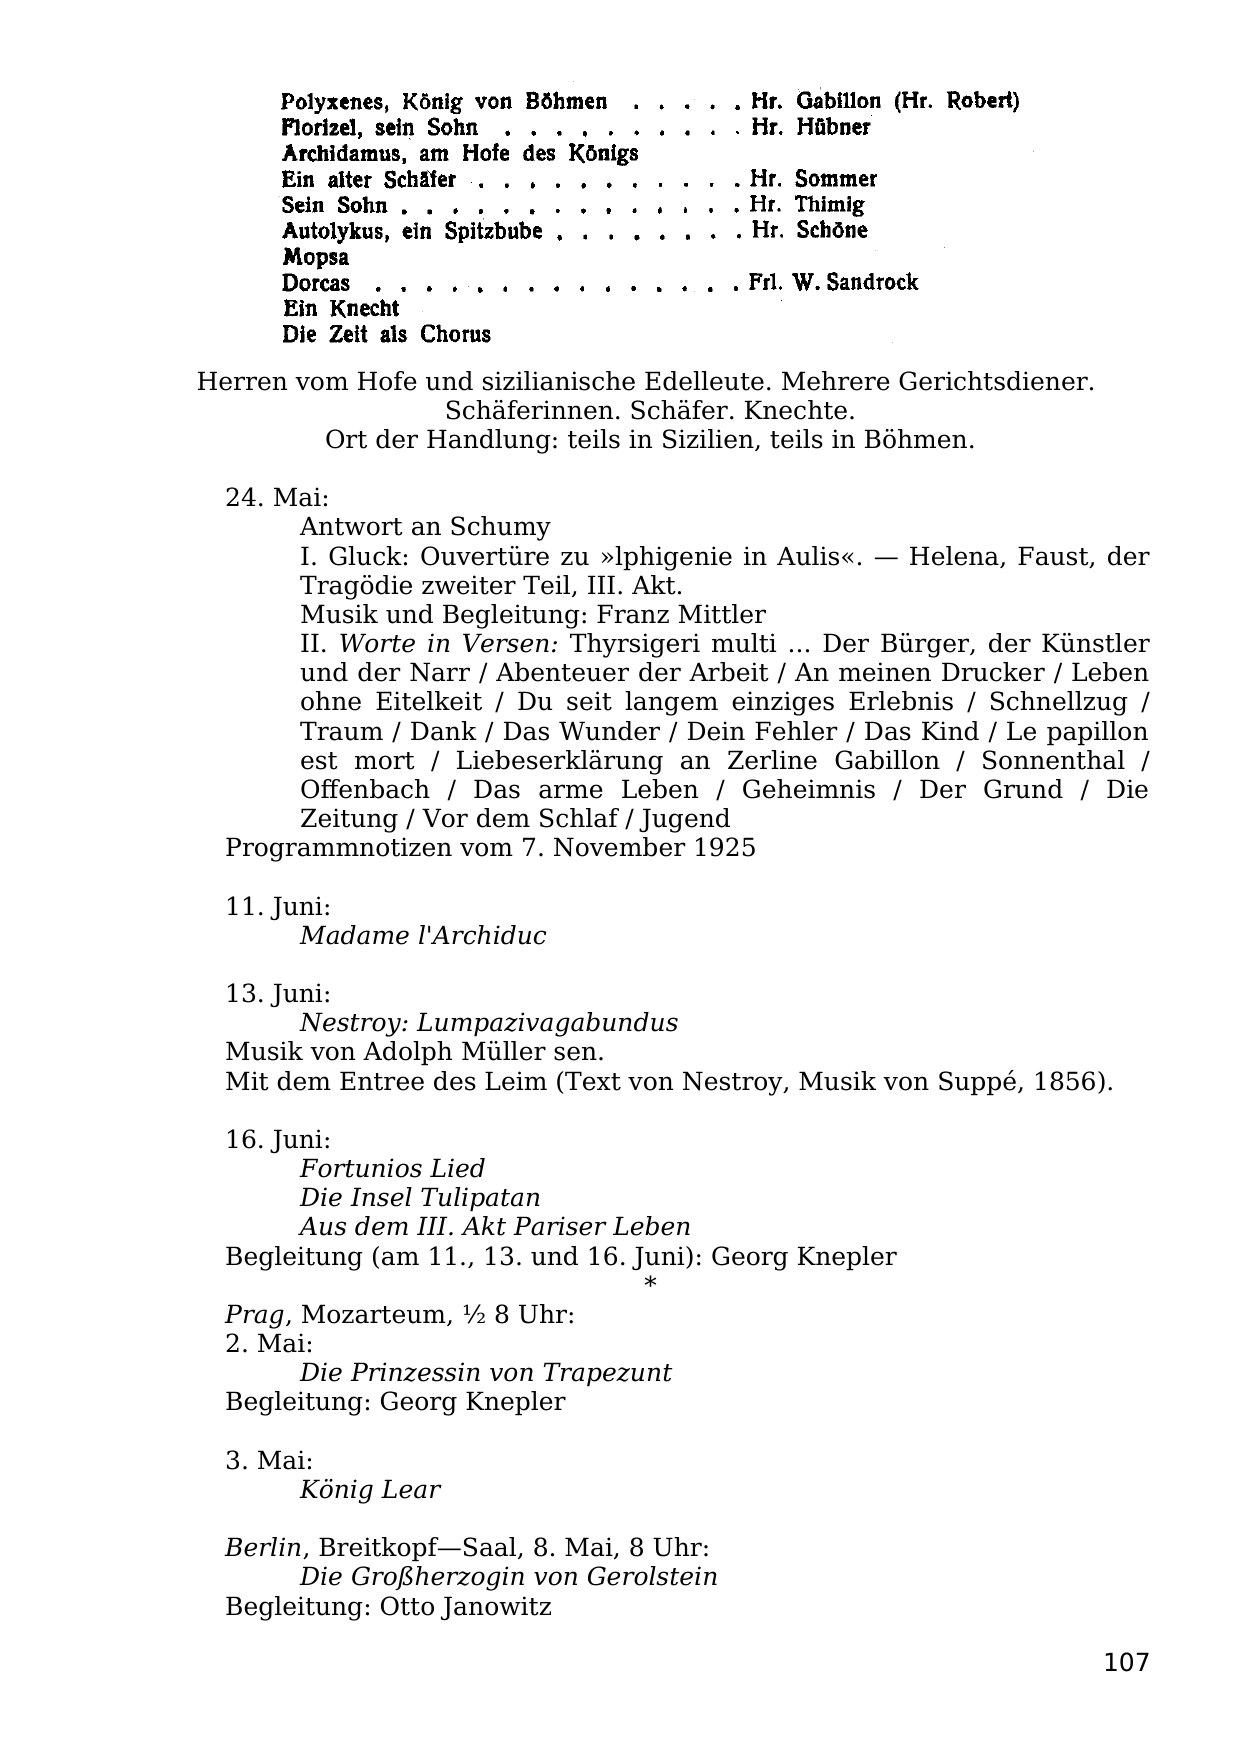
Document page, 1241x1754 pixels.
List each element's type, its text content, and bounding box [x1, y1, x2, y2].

text Musik und Begleitung: Franz Mittler [300, 600, 1151, 629]
text II. Worte in Versen: Thyrsigeri multi ... Der Bürger, der Künstler und der Narr / Abenteuer der Arbeit / An meinen Drucker / Leben ohne Eitelkeit / Du seit langem einziges Erlebnis / Schnellzug / Traum / Dank / Das Wunder / Dein Fehler / Das Kind / Le papillon est mort / Liebeserklärung an Zerline Gabillon / Sonnenthal / Offenbach / Das arme Leben / Geheimnis / Der Grund / Die Zeitung / Vor dem Schlaf / Jugend [300, 629, 1151, 833]
text Fortunios Lied [300, 1154, 1151, 1183]
text Begleitung: Georg Knepler [150, 1387, 1151, 1417]
picture [267, 75, 1034, 360]
text 24. Mai: [150, 483, 1151, 512]
text Prag, Mozarteum, ½ 8 Uhr: [150, 1300, 1151, 1329]
text Berlin, Breitkopf—Saal, 8. Mai, 8 Uhr: [150, 1533, 1151, 1562]
text Ort der Handlung: teils in Sizilien, teils in Böhmen. [150, 425, 1151, 454]
text 13. Juni: [150, 979, 1151, 1008]
text Die Großherzogin von Gerolstein [300, 1562, 1151, 1592]
text Mit dem Entree des Leim (Text von Nestroy, Musik von Suppé, 1856). [150, 1067, 1151, 1096]
text 3. Mai: [150, 1446, 1151, 1475]
text Madame l'Archiduc [300, 921, 1151, 950]
text Begleitung (am 11., 13. und 16. Juni): Georg Knepler [150, 1242, 1151, 1271]
text I. Gluck: Ouvertüre zu »lphigenie in Aulis«. — Helena, Faust, der Tragödie zweiter Teil, III. Akt. [300, 542, 1151, 600]
text 16. Juni: [150, 1125, 1151, 1154]
text 11. Juni: [150, 892, 1151, 921]
text Programmnotizen vom 7. November 1925 [150, 833, 1151, 862]
text 2. Mai: [150, 1329, 1151, 1358]
text Aus dem III. Akt Pariser Leben [300, 1212, 1151, 1242]
text Antwort an Schumy [300, 512, 1151, 542]
text Die Prinzessin von Trapezunt [300, 1358, 1151, 1387]
text * [150, 1271, 1151, 1300]
text Musik von Adolph Müller sen. [150, 1037, 1151, 1067]
text Nestroy: Lumpazivagabundus [300, 1008, 1151, 1037]
text Herren vom Hofe und sizilianische Edelleute. Mehrere Gerichtsdiener. Schäferinnen. Schäfer. Knechte. [150, 360, 1151, 425]
text Die Insel Tulipatan [300, 1183, 1151, 1212]
text König Lear [300, 1475, 1151, 1504]
text Begleitung: Otto Janowitz [150, 1592, 1151, 1621]
